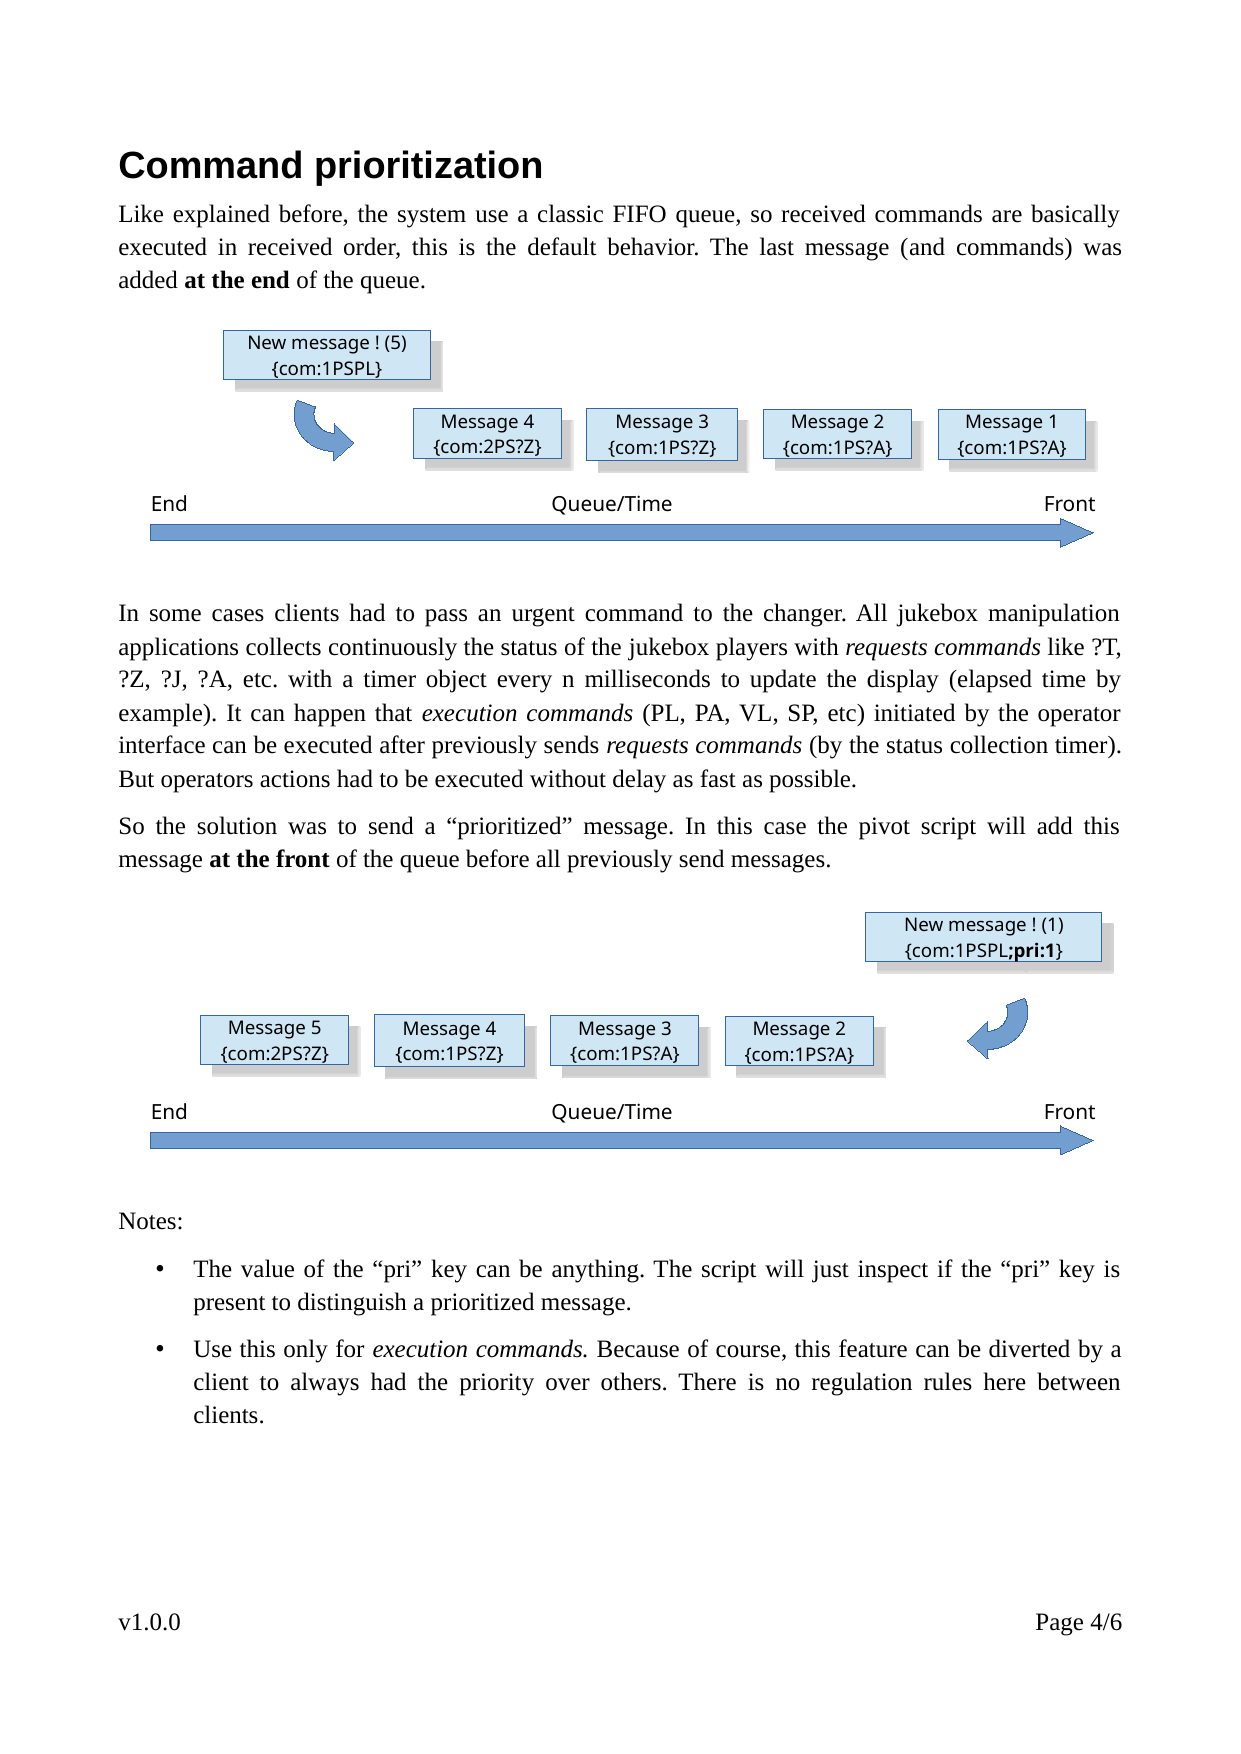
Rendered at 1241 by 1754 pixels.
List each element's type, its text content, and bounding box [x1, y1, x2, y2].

list The value of the “pri” key can be anything. The script will just inspect if the “pri” key is present to distinguish a prioritized message. [156, 1254, 1122, 1316]
subtitle Command prioritization [118, 143, 1122, 187]
text So the solution was to send a “prioritized” message. In this case the pivot script will add this message at the front of the queue before all previously send messages. [118, 811, 1122, 873]
text Like explained before, the system use a classic FIFO queue, so received commands are basically executed in received order, this is the default behavior. The last message (and commands) was added at the end of the queue. [118, 199, 1122, 294]
list Use this only for execution commands. Because of course, this feature can be diverted by a client to always had the priority over others. There is no regulation rules here between clients. [156, 1334, 1122, 1429]
text In some cases clients had to pass an urgent command to the changer. All jukebox manipulation applications collects continuously the status of the jukebox players with requests commands like ?T, ?Z, ?J, ?A, etc. with a timer object every n milliseconds to update the display (elapsed time by example). It can happen that execution commands (PL, PA, VL, SP, etc) initiated by the operator interface can be executed after previously sends requests commands (by the status collection timer). But operators actions had to be executed without delay as fast as possible. [118, 598, 1122, 792]
text Notes: [118, 1206, 1122, 1235]
